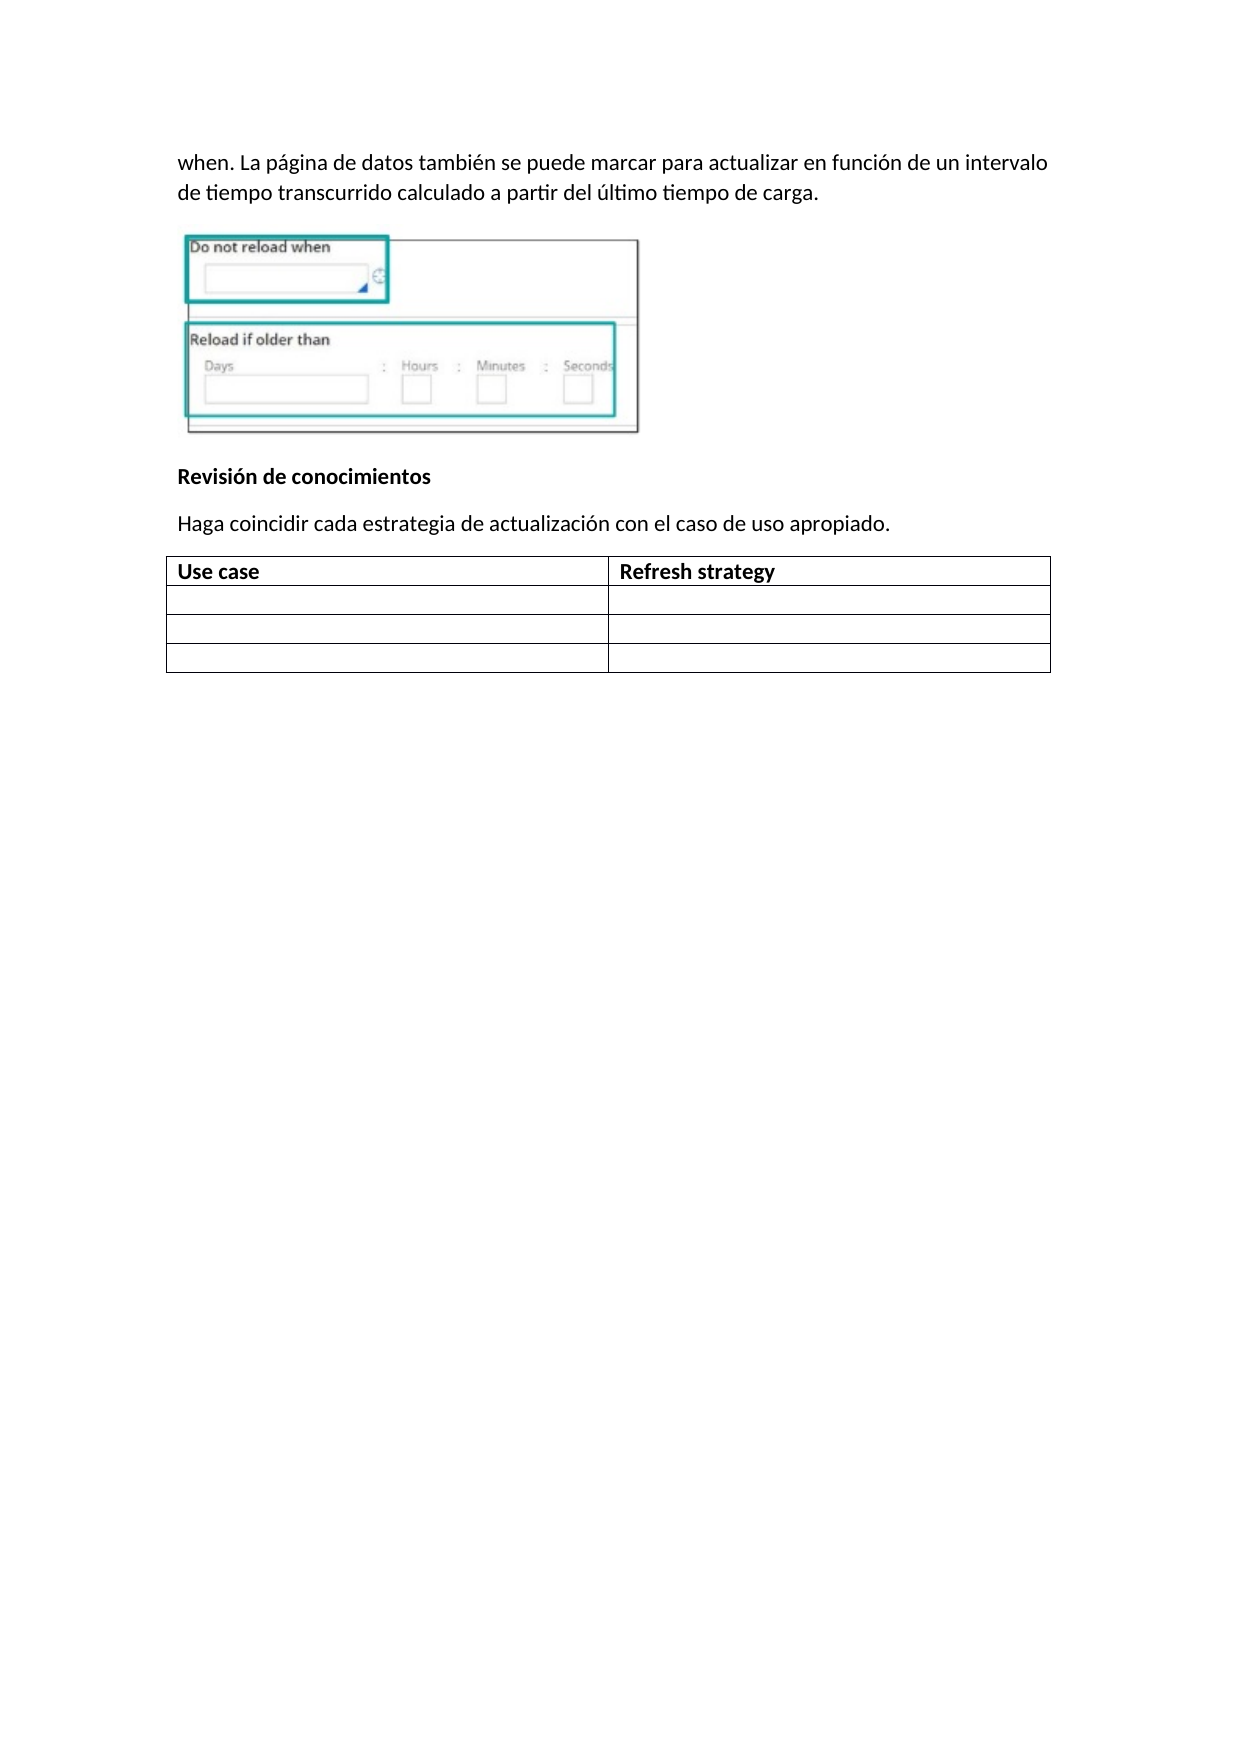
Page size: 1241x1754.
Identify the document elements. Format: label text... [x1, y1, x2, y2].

text Revisión de conocimientos [177, 462, 1063, 490]
table_cell [167, 644, 608, 672]
text when. La página de datos también se puede marcar para actualizar en función de un intervalo de tiempo transcurrido calculado a partir del último tiempo de carga. [177, 148, 1063, 206]
picture [177, 224, 648, 444]
table_cell [167, 615, 608, 643]
text Haga coincidir cada estrategia de actualización con el caso de uso apropiado. [177, 509, 1063, 537]
table_header Use case [167, 557, 608, 585]
table_header Refresh strategy [609, 557, 1050, 585]
table_cell [609, 586, 1050, 614]
table_cell [167, 586, 608, 614]
table_cell [609, 644, 1050, 672]
table_cell [609, 615, 1050, 643]
